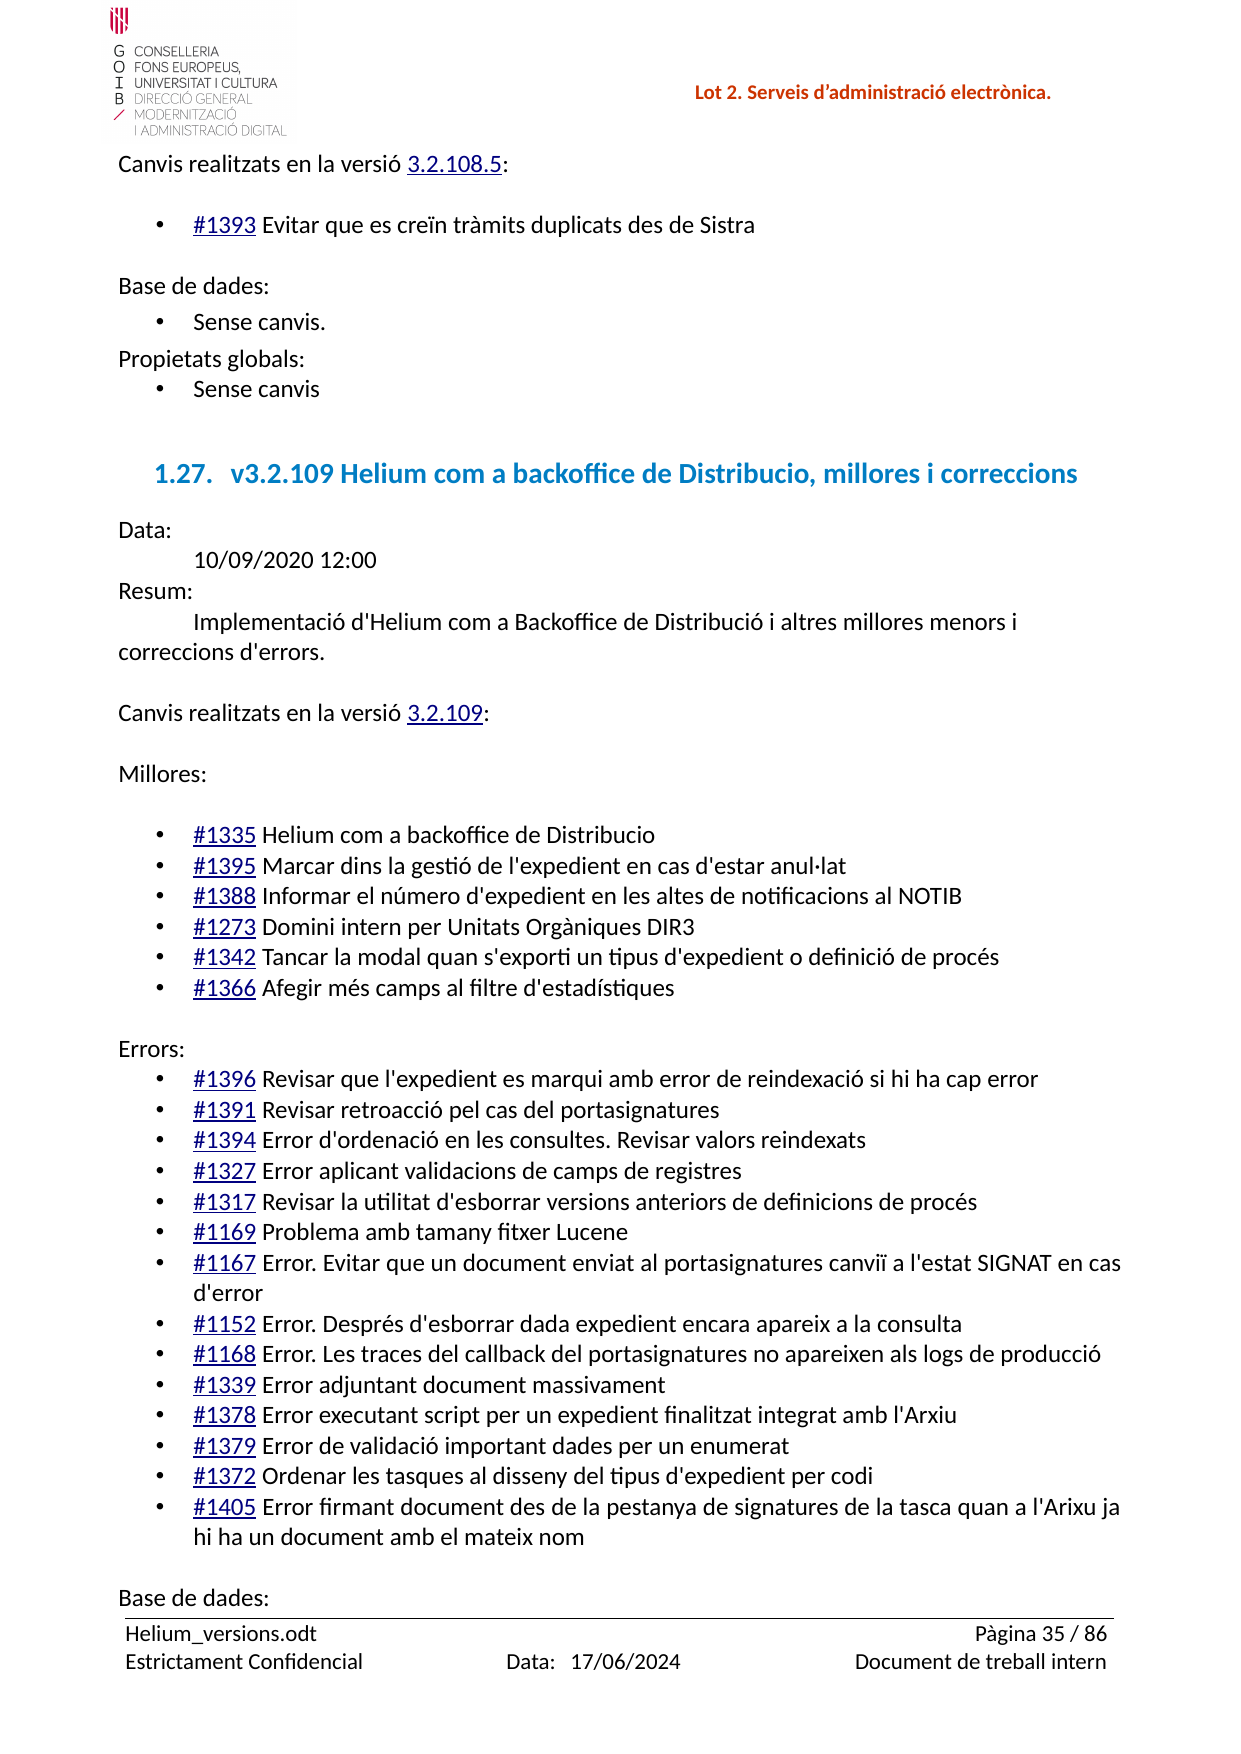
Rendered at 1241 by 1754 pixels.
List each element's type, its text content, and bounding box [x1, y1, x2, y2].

list #1394 Error d'ordenació en les consultes. Revisar valors reindexats [156, 1124, 1122, 1155]
text Implementació d'Helium com a Backoffice de Distribució i altres millores menors i correccions d'errors. [118, 606, 1122, 667]
list #1327 Error aplicant validacions de camps de registres [156, 1155, 1122, 1186]
text Data: [118, 514, 1122, 545]
list #1168 Error. Les traces del callback del portasignatures no apareixen als logs de producció [156, 1338, 1122, 1369]
text Propietats globals: [118, 343, 1122, 373]
list #1152 Error. Després d'esborrar dada expedient encara apareix a la consulta [156, 1308, 1122, 1338]
list #1393 Evitar que es creïn tràmits duplicats des de Sistra [156, 209, 1122, 239]
list #1395 Marcar dins la gestió de l'expedient en cas d'estar anul·lat [156, 850, 1122, 880]
list Sense canvis [156, 373, 1122, 404]
list #1335 Helium com a backoffice de Distribucio [156, 819, 1122, 850]
list Sense canvis. [156, 306, 1122, 337]
list #1379 Error de validació important dades per un enumerat [156, 1430, 1122, 1460]
text 10/09/2020 12:00 [118, 545, 1122, 575]
text Base de dades: [118, 270, 1122, 300]
list #1405 Error firmant document des de la pestanya de signatures de la tasca quan a l'Arixu ja hi ha un document amb el mateix nom [156, 1491, 1122, 1552]
text Canvis realitzats en la versió 3.2.109: [118, 697, 1122, 728]
list #1169 Problema amb tamany fitxer Lucene [156, 1216, 1122, 1247]
list #1342 Tancar la modal quan s'exporti un tipus d'expedient o definició de procés [156, 941, 1122, 972]
subtitle v3.2.109 Helium com a backoffice de Distribucio, millores i correccions [153, 455, 1122, 491]
picture [100, 0, 297, 144]
text Base de dades: [118, 1582, 1122, 1613]
list #1273 Domini intern per Unitats Orgàniques DIR3 [156, 911, 1122, 941]
list #1378 Error executant script per un expedient finalitzat integrat amb l'Arxiu [156, 1399, 1122, 1430]
text Millores: [118, 758, 1122, 789]
list #1366 Afegir més camps al filtre d'estadístiques [156, 972, 1122, 1002]
list #1317 Revisar la utilitat d'esborrar versions anteriors de definicions de procés [156, 1186, 1122, 1216]
text Resum: [118, 575, 1122, 606]
list #1388 Informar el número d'expedient en les altes de notificacions al NOTIB [156, 880, 1122, 911]
text Errors: [118, 1033, 1122, 1063]
list #1372 Ordenar les tasques al disseny del tipus d'expedient per codi [156, 1460, 1122, 1491]
list #1339 Error adjuntant document massivament [156, 1369, 1122, 1399]
list #1391 Revisar retroacció pel cas del portasignatures [156, 1094, 1122, 1124]
list #1396 Revisar que l'expedient es marqui amb error de reindexació si hi ha cap error [156, 1063, 1122, 1094]
list #1167 Error. Evitar que un document enviat al portasignatures canviï a l'estat SIGNAT en cas d'error [156, 1247, 1122, 1308]
text Canvis realitzats en la versió 3.2.108.5: [118, 148, 1122, 178]
